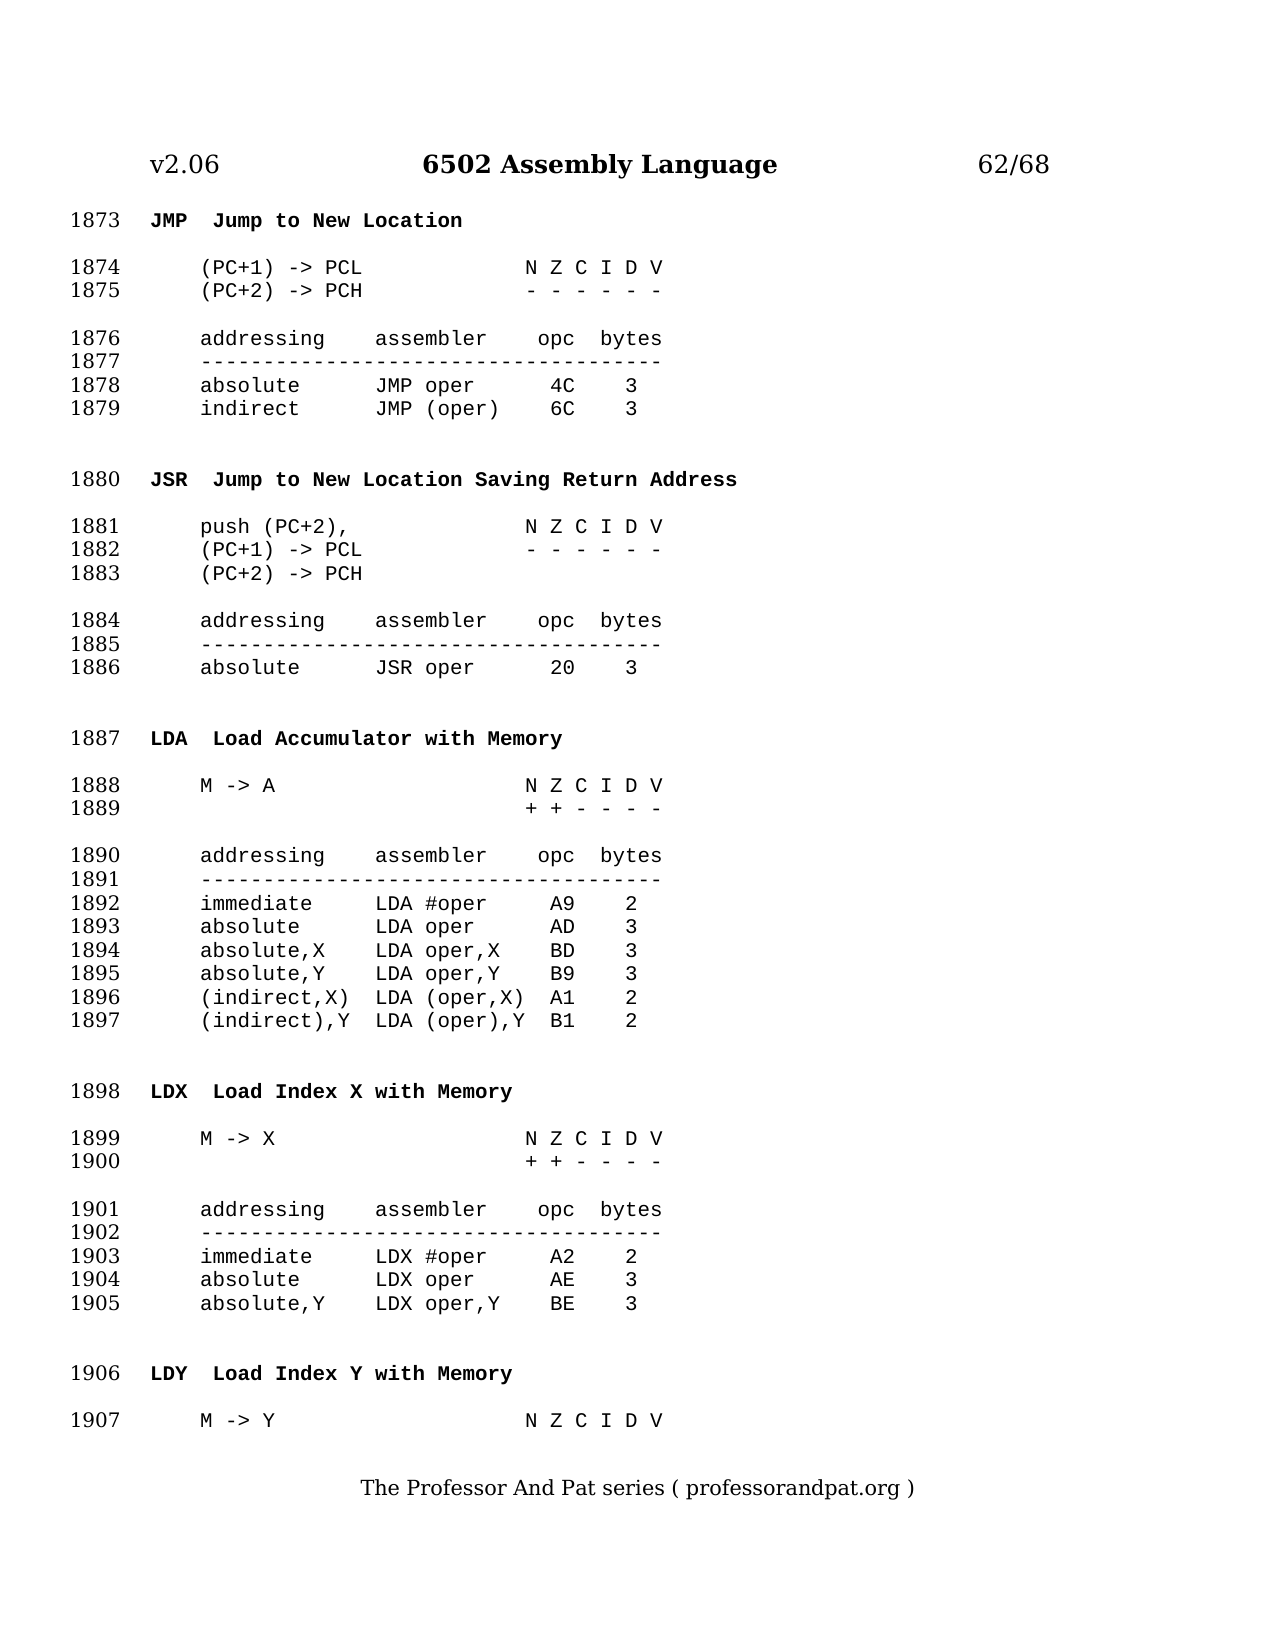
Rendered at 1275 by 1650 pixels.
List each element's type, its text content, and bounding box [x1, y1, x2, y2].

text (PC+1) -> PCL N Z C I D V [150, 257, 1125, 281]
text LDA Load Accumulator with Memory [150, 728, 1125, 751]
text immediate LDA #oper A9 2 [150, 893, 1125, 916]
text LDX Load Index X with Memory [150, 1081, 1125, 1104]
text LDY Load Index Y with Memory [150, 1363, 1125, 1387]
text absolute JMP oper 4C 3 [150, 375, 1125, 398]
text (PC+1) -> PCL - - - - - - [150, 539, 1125, 563]
text (indirect),Y LDA (oper),Y B1 2 [150, 1010, 1125, 1034]
text (PC+2) -> PCH - - - - - - [150, 281, 1125, 304]
text (PC+2) -> PCH [150, 563, 1125, 587]
text absolute LDA oper AD 3 [150, 916, 1125, 940]
text M -> X N Z C I D V [150, 1128, 1125, 1152]
text absolute JSR oper 20 3 [150, 657, 1125, 681]
text absolute,Y LDX oper,Y BE 3 [150, 1293, 1125, 1316]
text absolute,Y LDA oper,Y B9 3 [150, 963, 1125, 987]
text M -> A N Z C I D V [150, 775, 1125, 798]
text ------------------------------------- [150, 1222, 1125, 1246]
text ------------------------------------- [150, 634, 1125, 657]
text + + - - - - [150, 798, 1125, 822]
text indirect JMP (oper) 6C 3 [150, 398, 1125, 422]
text ------------------------------------- [150, 869, 1125, 893]
text addressing assembler opc bytes [150, 328, 1125, 351]
text M -> Y N Z C I D V [150, 1411, 1125, 1434]
text addressing assembler opc bytes [150, 846, 1125, 869]
text addressing assembler opc bytes [150, 1199, 1125, 1222]
text immediate LDX #oper A2 2 [150, 1246, 1125, 1269]
text absolute LDX oper AE 3 [150, 1269, 1125, 1293]
text JSR Jump to New Location Saving Return Address [150, 469, 1125, 492]
text JMP Jump to New Location [150, 210, 1125, 233]
text + + - - - - [150, 1152, 1125, 1175]
text addressing assembler opc bytes [150, 610, 1125, 634]
text (indirect,X) LDA (oper,X) A1 2 [150, 987, 1125, 1010]
text ------------------------------------- [150, 351, 1125, 375]
text push (PC+2), N Z C I D V [150, 516, 1125, 539]
text absolute,X LDA oper,X BD 3 [150, 940, 1125, 963]
